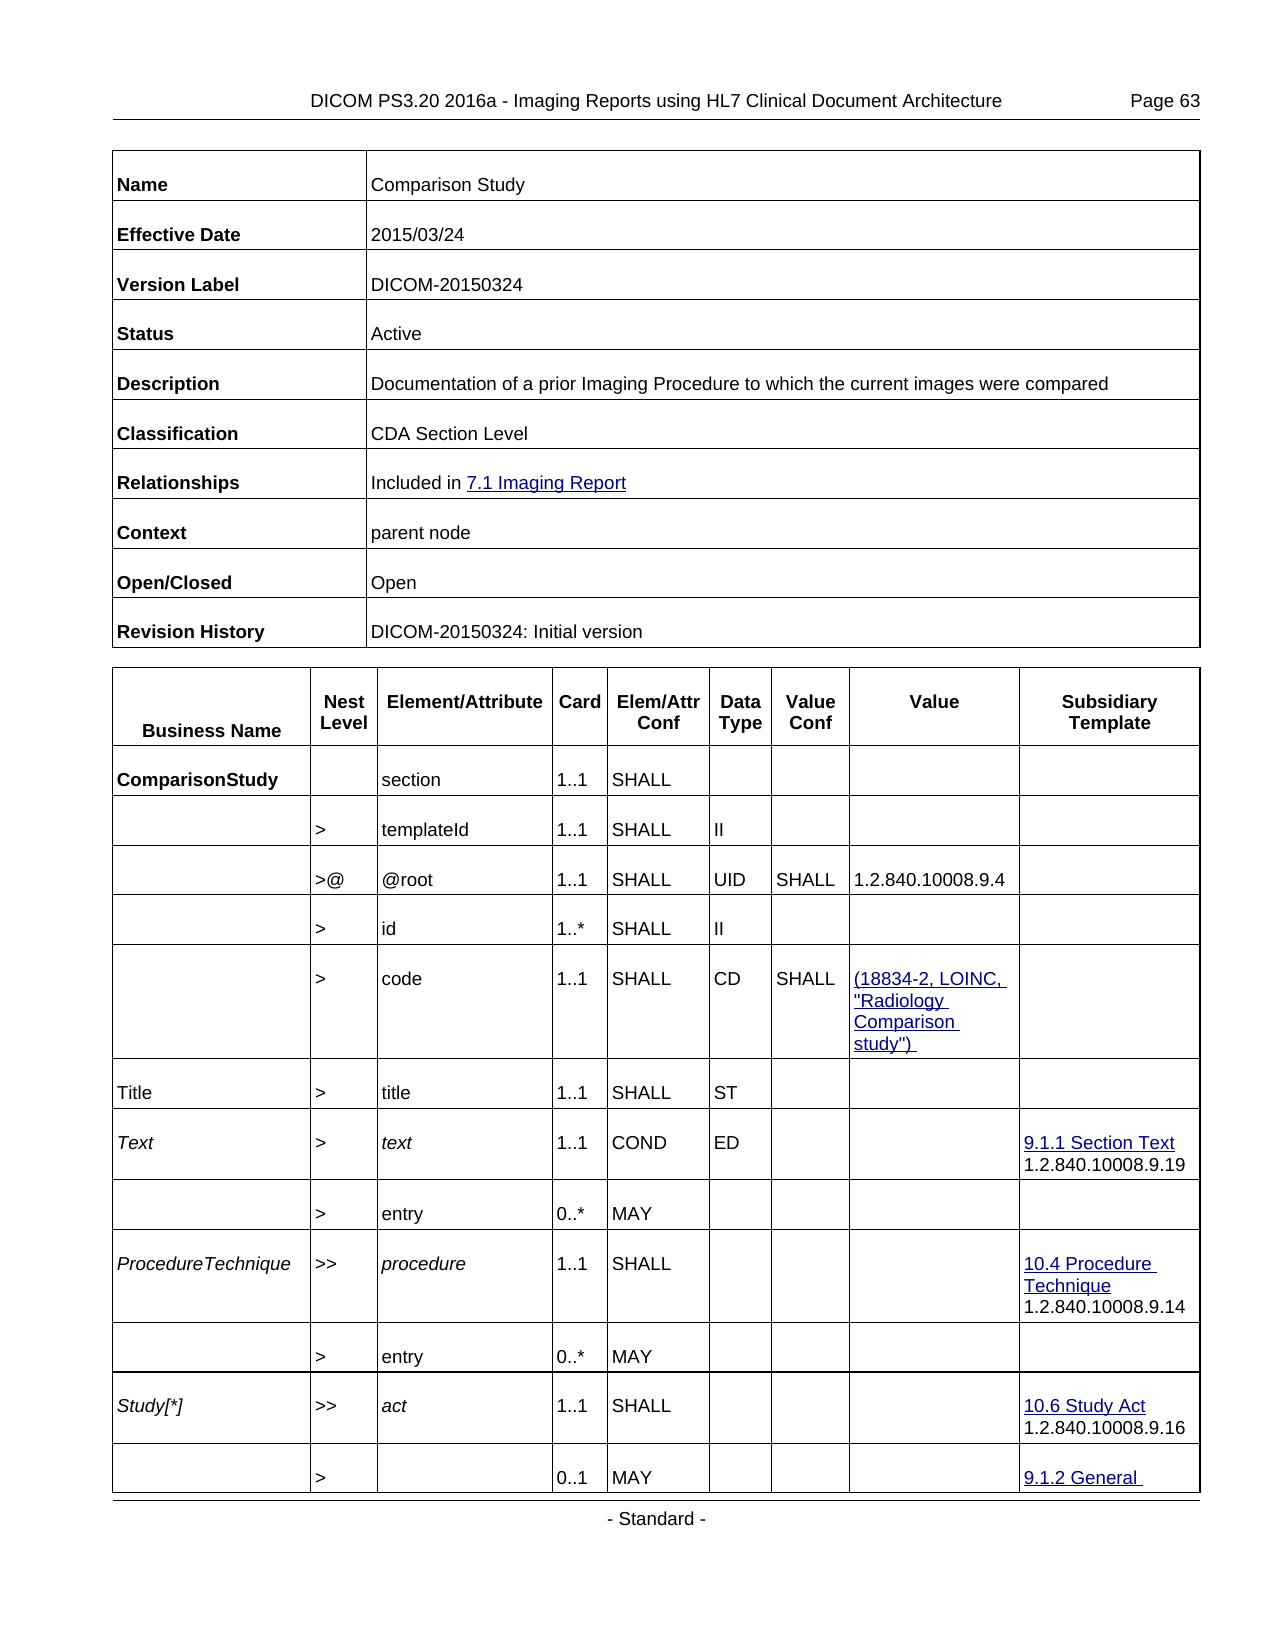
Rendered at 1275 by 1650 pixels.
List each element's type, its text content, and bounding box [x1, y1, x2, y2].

table_header Value Conf [772, 668, 849, 745]
table_cell >@ [311, 846, 377, 894]
table_cell > [311, 1323, 377, 1371]
table_cell procedure [378, 1230, 552, 1322]
table_cell [113, 1323, 310, 1371]
table_cell 0..* [553, 1180, 607, 1229]
table_cell id [378, 895, 552, 944]
table_cell [850, 895, 1019, 944]
table_header Elem/Attr Conf [608, 668, 709, 745]
table_cell [311, 746, 377, 795]
table_cell [710, 1230, 771, 1322]
table_cell DICOM-20150324 [367, 250, 1199, 299]
table_cell SHALL [608, 1230, 709, 1322]
table_header Value [850, 668, 1019, 745]
table_cell [772, 1230, 849, 1322]
table_cell SHALL [608, 1373, 709, 1443]
table_cell [710, 1373, 771, 1443]
table_cell MAY [608, 1323, 709, 1371]
table_cell [772, 1059, 849, 1108]
table_header Business Name [113, 668, 310, 745]
table_cell [850, 746, 1019, 795]
table_cell Study[*] [113, 1373, 310, 1443]
table_cell SHALL [608, 945, 709, 1058]
table_cell Name [113, 151, 366, 200]
table_cell [113, 796, 310, 844]
table_cell 1..1 [553, 746, 607, 795]
table_cell [378, 1444, 552, 1492]
table_cell 10.4 Procedure Technique 1.2.840.10008.9.14 [1020, 1230, 1199, 1322]
table_cell [1020, 1323, 1199, 1371]
table_cell title [378, 1059, 552, 1108]
table_cell Included in 7.1 Imaging Report [367, 449, 1199, 498]
table_cell SHALL [608, 796, 709, 844]
table_cell 1..1 [553, 1230, 607, 1322]
table_cell > [311, 895, 377, 944]
table_cell [113, 945, 310, 1058]
table_cell [772, 746, 849, 795]
table_cell entry [378, 1180, 552, 1229]
table_cell SHALL [772, 846, 849, 894]
table_cell [850, 1444, 1019, 1492]
table_cell SHALL [772, 945, 849, 1058]
table_cell [772, 1444, 849, 1492]
table_cell Procedure​Technique [113, 1230, 310, 1322]
table_cell >> [311, 1373, 377, 1443]
table_cell Context [113, 499, 366, 547]
table_cell [1020, 895, 1199, 944]
table_cell 10.6 Study Act 1.2.840.10008.9.16 [1020, 1373, 1199, 1443]
table_cell MAY [608, 1180, 709, 1229]
table_cell 9.1.2 General [1020, 1444, 1199, 1492]
table_cell 1..1 [553, 945, 607, 1058]
table_cell [850, 1230, 1019, 1322]
table_cell Effective Date [113, 201, 366, 249]
table_cell [772, 1323, 849, 1371]
table_cell UID [710, 846, 771, 894]
table_cell 1..1 [553, 846, 607, 894]
table_cell 1..1 [553, 1059, 607, 1108]
table_cell [710, 1180, 771, 1229]
table_cell [850, 1323, 1019, 1371]
table_cell [850, 1059, 1019, 1108]
table_cell Comparison Study [367, 151, 1199, 200]
table_cell section [378, 746, 552, 795]
table_cell MAY [608, 1444, 709, 1492]
table_cell Revision History [113, 598, 366, 647]
table_cell Active [367, 300, 1199, 349]
table_cell Title [113, 1059, 310, 1108]
table_cell [1020, 1180, 1199, 1229]
table_cell 1.2.840.10008.9.4 [850, 846, 1019, 894]
table_cell [850, 1373, 1019, 1443]
table_cell Open [367, 549, 1199, 597]
table_cell II [710, 895, 771, 944]
table_cell Relationships [113, 449, 366, 498]
table_cell 2015/03/24 [367, 201, 1199, 249]
table_cell CDA Section Level [367, 400, 1199, 448]
table_cell > [311, 1444, 377, 1492]
table_cell ED [710, 1109, 771, 1179]
table_cell entry [378, 1323, 552, 1371]
table_cell > [311, 1180, 377, 1229]
table_cell [772, 1109, 849, 1179]
table_cell 0..* [553, 1323, 607, 1371]
table_cell parent node [367, 499, 1199, 547]
table_cell SHALL [608, 746, 709, 795]
table_cell [113, 1180, 310, 1229]
table_cell 0..1 [553, 1444, 607, 1492]
table_cell [710, 746, 771, 795]
table_cell > [311, 1109, 377, 1179]
table_cell [1020, 945, 1199, 1058]
table_cell [850, 1180, 1019, 1229]
table_cell DICOM-20150324: Initial version [367, 598, 1199, 647]
table_cell Description [113, 350, 366, 398]
table_cell code [378, 945, 552, 1058]
table_cell > [311, 796, 377, 844]
table_cell [710, 1323, 771, 1371]
table_cell text [378, 1109, 552, 1179]
table_cell [710, 1444, 771, 1492]
table_cell [1020, 1059, 1199, 1108]
table_header Element/​Attribute [378, 668, 552, 745]
table_cell (18834-2, LOINC, "Radiology Comparison study") [850, 945, 1019, 1058]
table_cell act [378, 1373, 552, 1443]
table_cell [850, 1109, 1019, 1179]
table_cell [113, 1444, 310, 1492]
table_cell [850, 796, 1019, 844]
table_cell Status [113, 300, 366, 349]
table_cell [772, 1373, 849, 1443]
table_cell > [311, 945, 377, 1058]
table_cell [1020, 796, 1199, 844]
table_cell [772, 796, 849, 844]
table_cell template​Id [378, 796, 552, 844]
table_cell Version Label [113, 250, 366, 299]
table_cell [772, 1180, 849, 1229]
table_cell COND [608, 1109, 709, 1179]
table_cell Classification [113, 400, 366, 448]
table_header Card [553, 668, 607, 745]
table_header Nest Level [311, 668, 377, 745]
table_cell CD [710, 945, 771, 1058]
table_header Data Type [710, 668, 771, 745]
table_cell Comparison​Study [113, 746, 310, 795]
table_cell [113, 895, 310, 944]
table_cell >> [311, 1230, 377, 1322]
table_cell 1..1 [553, 1109, 607, 1179]
table_cell [1020, 846, 1199, 894]
table_cell [772, 895, 849, 944]
table_cell II [710, 796, 771, 844]
table_cell [1020, 746, 1199, 795]
table_cell 1..1 [553, 1373, 607, 1443]
table_cell > [311, 1059, 377, 1108]
table_cell Documentation of a prior Imaging Procedure to which the current images were compared [367, 350, 1199, 398]
table_cell Open/Closed [113, 549, 366, 597]
table_cell 1..1 [553, 796, 607, 844]
table_cell @root [378, 846, 552, 894]
table_cell SHALL [608, 1059, 709, 1108]
table_cell ST [710, 1059, 771, 1108]
table_cell SHALL [608, 895, 709, 944]
table_cell Text [113, 1109, 310, 1179]
table_cell [113, 846, 310, 894]
table_cell SHALL [608, 846, 709, 894]
table_header Subsidiary Template [1020, 668, 1199, 745]
table_cell 1..* [553, 895, 607, 944]
table_cell 9.1.1 Section Text 1.2.840.10008.9.19 [1020, 1109, 1199, 1179]
